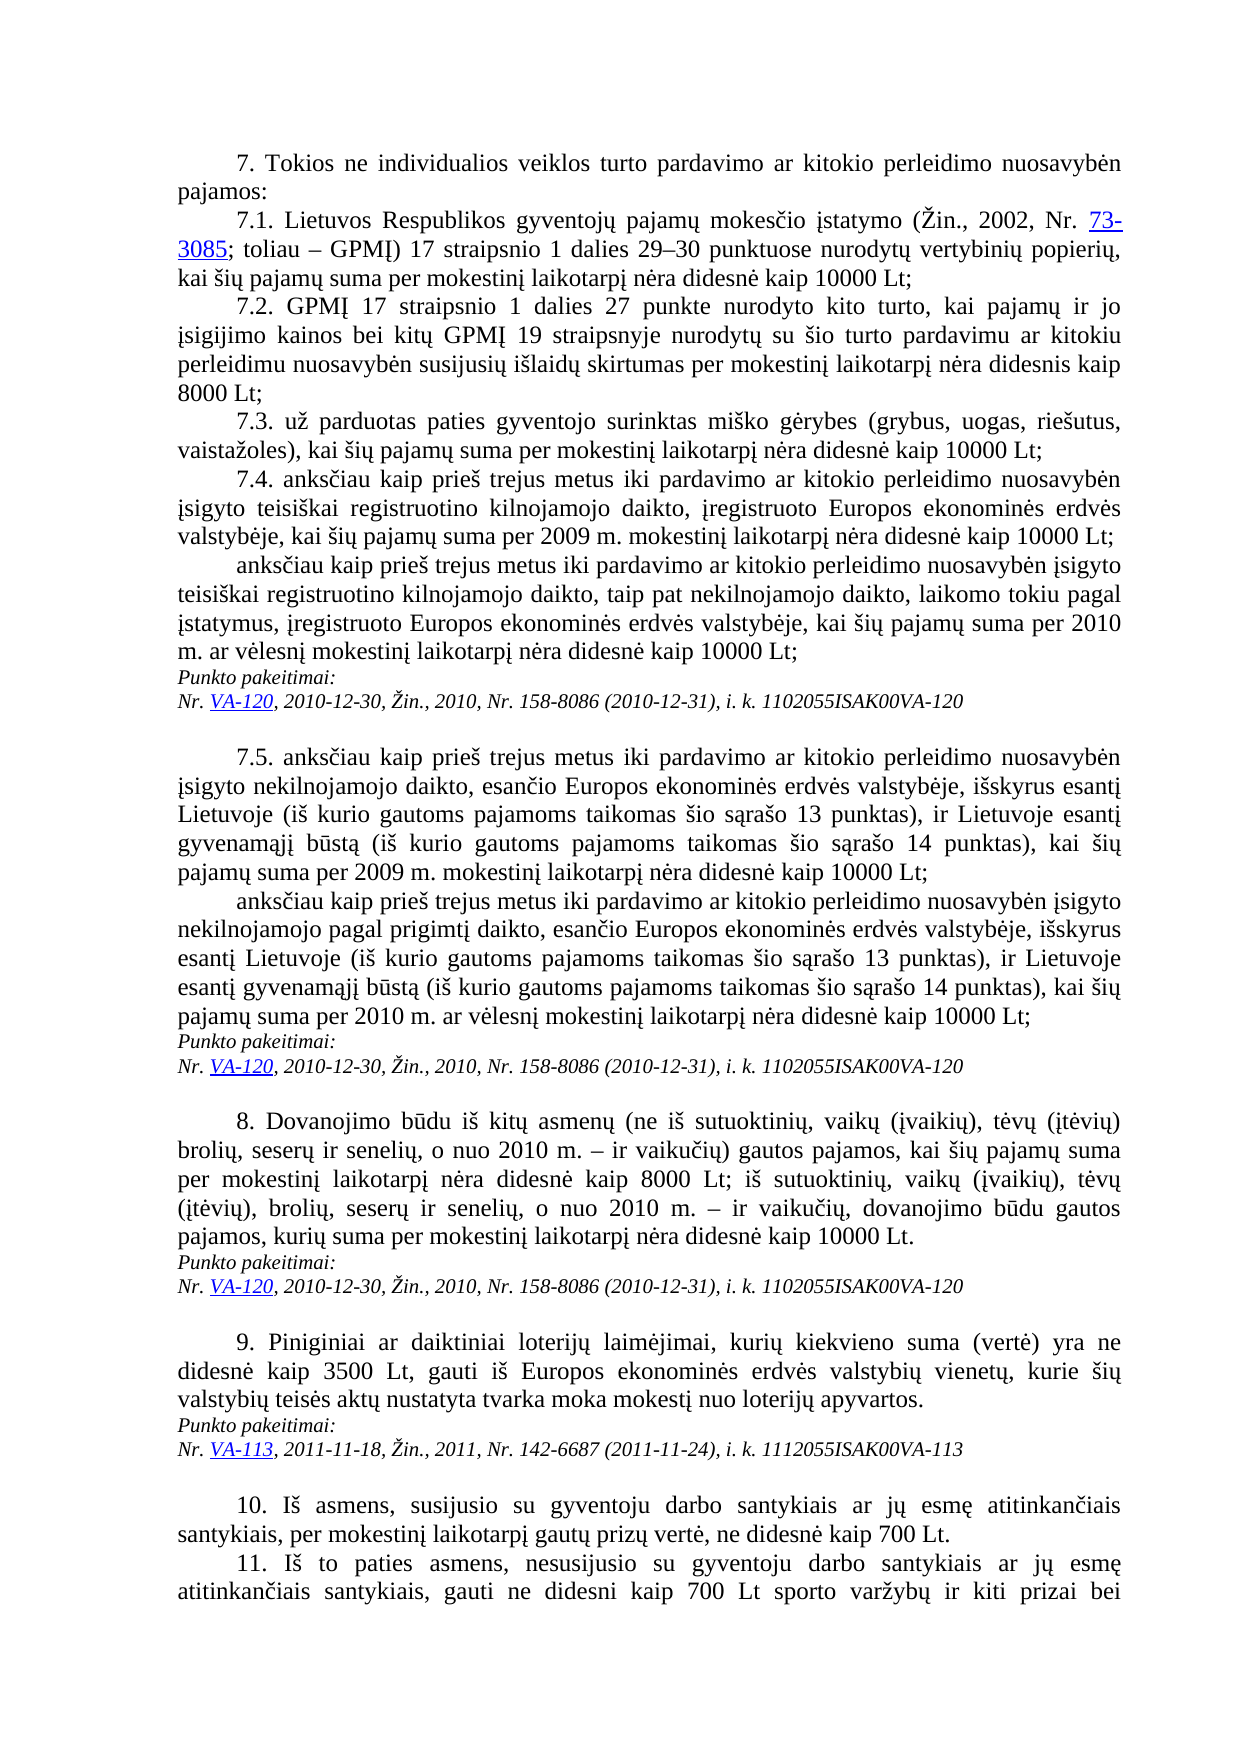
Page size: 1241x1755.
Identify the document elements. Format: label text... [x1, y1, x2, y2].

text 10. Iš asmens, susijusio su gyventoju darbo santykiais ar jų esmę atitinkančiais santykiais, per mokestinį laikotarpį gautų prizų vertė, ne didesnė kaip 700 Lt. [177, 1490, 1122, 1548]
text Punkto pakeitimai: [177, 1029, 1122, 1053]
text Punkto pakeitimai: [177, 1413, 1122, 1437]
text Nr. VA-120, 2010-12-30, Žin., 2010, Nr. 158-8086 (2010-12-31), i. k. 1102055ISAK00VA-120 [177, 1274, 1122, 1298]
text 7.1. Lietuvos Respublikos gyventojų pajamų mokesčio įstatymo (Žin., 2002, Nr. 73-3085; toliau – GPMĮ) 17 straipsnio 1 dalies 29–30 punktuose nurodytų vertybinių popierių, kai šių pajamų suma per mokestinį laikotarpį nėra didesnė kaip 10000 Lt; [177, 205, 1122, 291]
text 7.3. už parduotas paties gyventojo surinktas miško gėrybes (grybus, uogas, riešutus, vaistažoles), kai šių pajamų suma per mokestinį laikotarpį nėra didesnė kaip 10000 Lt; [177, 406, 1122, 464]
text Punkto pakeitimai: [177, 665, 1122, 689]
text 9. Piniginiai ar daiktiniai loterijų laimėjimai, kurių kiekvieno suma (vertė) yra ne didesnė kaip 3500 Lt, gauti iš Europos ekonominės erdvės valstybių vienetų, kurie šių valstybių teisės aktų nustatyta tvarka moka mokestį nuo loterijų apyvartos. [177, 1327, 1122, 1413]
text Nr. VA-120, 2010-12-30, Žin., 2010, Nr. 158-8086 (2010-12-31), i. k. 1102055ISAK00VA-120 [177, 1053, 1122, 1078]
text 11. Iš to paties asmens, nesusijusio su gyventoju darbo santykiais ar jų esmę atitinkančiais santykiais, gauti ne didesni kaip 700 Lt sporto varžybų ir kiti prizai bei [177, 1548, 1122, 1605]
text 8. Dovanojimo būdu iš kitų asmenų (ne iš sutuoktinių, vaikų (įvaikių), tėvų (įtėvių) brolių, seserų ir senelių, o nuo 2010 m. – ir vaikučių) gautos pajamos, kai šių pajamų suma per mokestinį laikotarpį nėra didesnė kaip 8000 Lt; iš sutuoktinių, vaikų (įvaikių), tėvų (įtėvių), brolių, seserų ir senelių, o nuo 2010 m. – ir vaikučių, dovanojimo būdu gautos pajamos, kurių suma per mokestinį laikotarpį nėra didesnė kaip 10000 Lt. [177, 1106, 1122, 1250]
text anksčiau kaip prieš trejus metus iki pardavimo ar kitokio perleidimo nuosavybėn įsigyto nekilnojamojo pagal prigimtį daikto, esančio Europos ekonominės erdvės valstybėje, išskyrus esantį Lietuvoje (iš kurio gautoms pajamoms taikomas šio sąrašo 13 punktas), ir Lietuvoje esantį gyvenamąjį būstą (iš kurio gautoms pajamoms taikomas šio sąrašo 14 punktas), kai šių pajamų suma per 2010 m. ar vėlesnį mokestinį laikotarpį nėra didesnė kaip 10000 Lt; [177, 886, 1122, 1029]
text 7. Tokios ne individualios veiklos turto pardavimo ar kitokio perleidimo nuosavybėn pajamos: [177, 148, 1122, 205]
text anksčiau kaip prieš trejus metus iki pardavimo ar kitokio perleidimo nuosavybėn įsigyto teisiškai registruotino kilnojamojo daikto, taip pat nekilnojamojo daikto, laikomo tokiu pagal įstatymus, įregistruoto Europos ekonominės erdvės valstybėje, kai šių pajamų suma per 2010 m. ar vėlesnį mokestinį laikotarpį nėra didesnė kaip 10000 Lt; [177, 550, 1122, 665]
text Nr. VA-113, 2011-11-18, Žin., 2011, Nr. 142-6687 (2011-11-24), i. k. 1112055ISAK00VA-113 [177, 1437, 1122, 1461]
text 7.5. anksčiau kaip prieš trejus metus iki pardavimo ar kitokio perleidimo nuosavybėn įsigyto nekilnojamojo daikto, esančio Europos ekonominės erdvės valstybėje, išskyrus esantį Lietuvoje (iš kurio gautoms pajamoms taikomas šio sąrašo 13 punktas), ir Lietuvoje esantį gyvenamąjį būstą (iš kurio gautoms pajamoms taikomas šio sąrašo 14 punktas), kai šių pajamų suma per 2009 m. mokestinį laikotarpį nėra didesnė kaip 10000 Lt; [177, 742, 1122, 886]
text 7.2. GPMĮ 17 straipsnio 1 dalies 27 punkte nurodyto kito turto, kai pajamų ir jo įsigijimo kainos bei kitų GPMĮ 19 straipsnyje nurodytų su šio turto pardavimu ar kitokiu perleidimu nuosavybėn susijusių išlaidų skirtumas per mokestinį laikotarpį nėra didesnis kaip 8000 Lt; [177, 291, 1122, 406]
text 7.4. anksčiau kaip prieš trejus metus iki pardavimo ar kitokio perleidimo nuosavybėn įsigyto teisiškai registruotino kilnojamojo daikto, įregistruoto Europos ekonominės erdvės valstybėje, kai šių pajamų suma per 2009 m. mokestinį laikotarpį nėra didesnė kaip 10000 Lt; [177, 464, 1122, 550]
text Punkto pakeitimai: [177, 1250, 1122, 1274]
text Nr. VA-120, 2010-12-30, Žin., 2010, Nr. 158-8086 (2010-12-31), i. k. 1102055ISAK00VA-120 [177, 689, 1122, 713]
